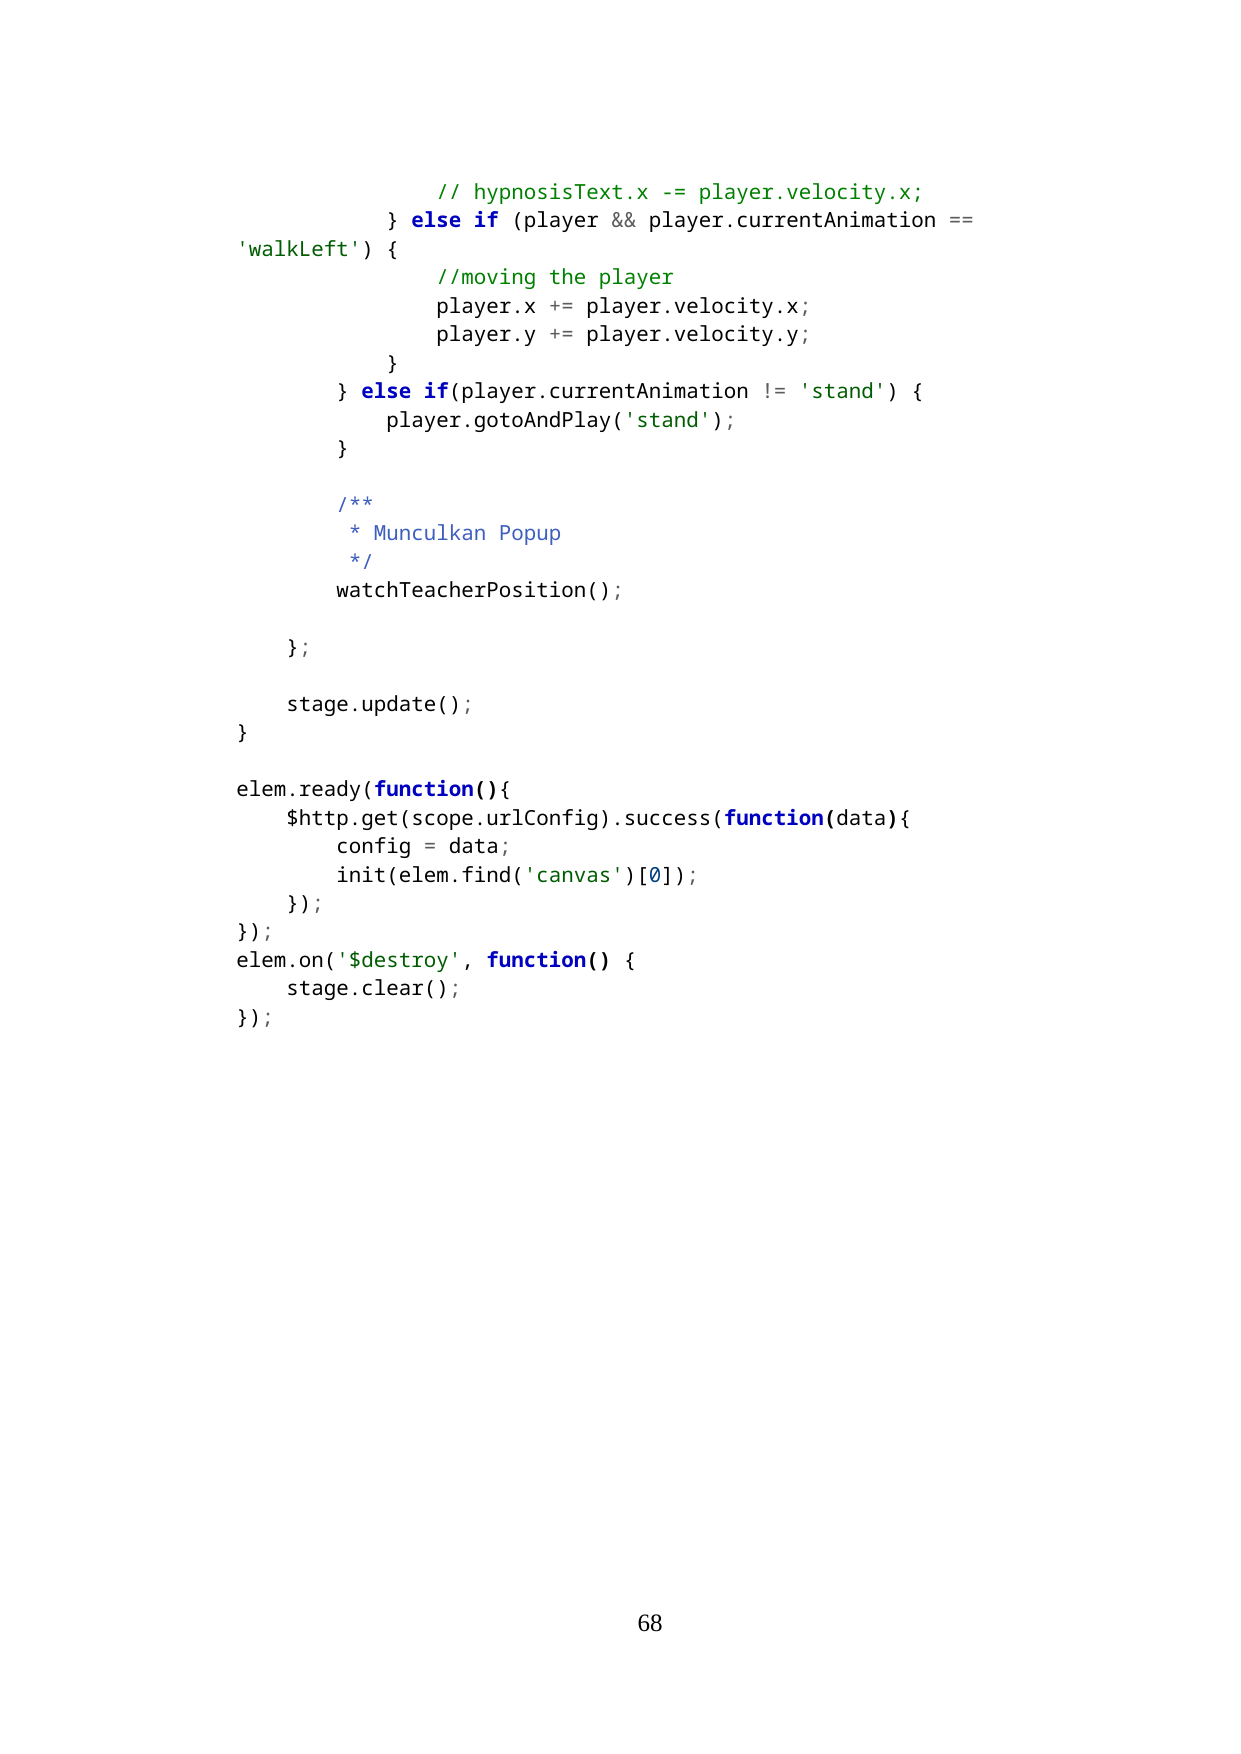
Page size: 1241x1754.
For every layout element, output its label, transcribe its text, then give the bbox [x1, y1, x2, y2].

table_header // hypnosisText.x -= player.velocity.x; } else if (player && player.currentAnimation == 'walkLeft') { //moving the player player.x += player.velocity.x; player.y += player.velocity.y; } } else if(player.currentAnimation != 'stand') { player.gotoAndPlay('stand'); } /** * Munculkan Popup */ watchTeacherPosition(); }; stage.update(); } elem.ready(function(){ $http.get(scope.urlConfig).success(function(data){ config = data; init(elem.find('canvas')[0]); }); }); elem.on('$destroy', function() { stage.clear(); }); [236, 177, 1063, 1030]
